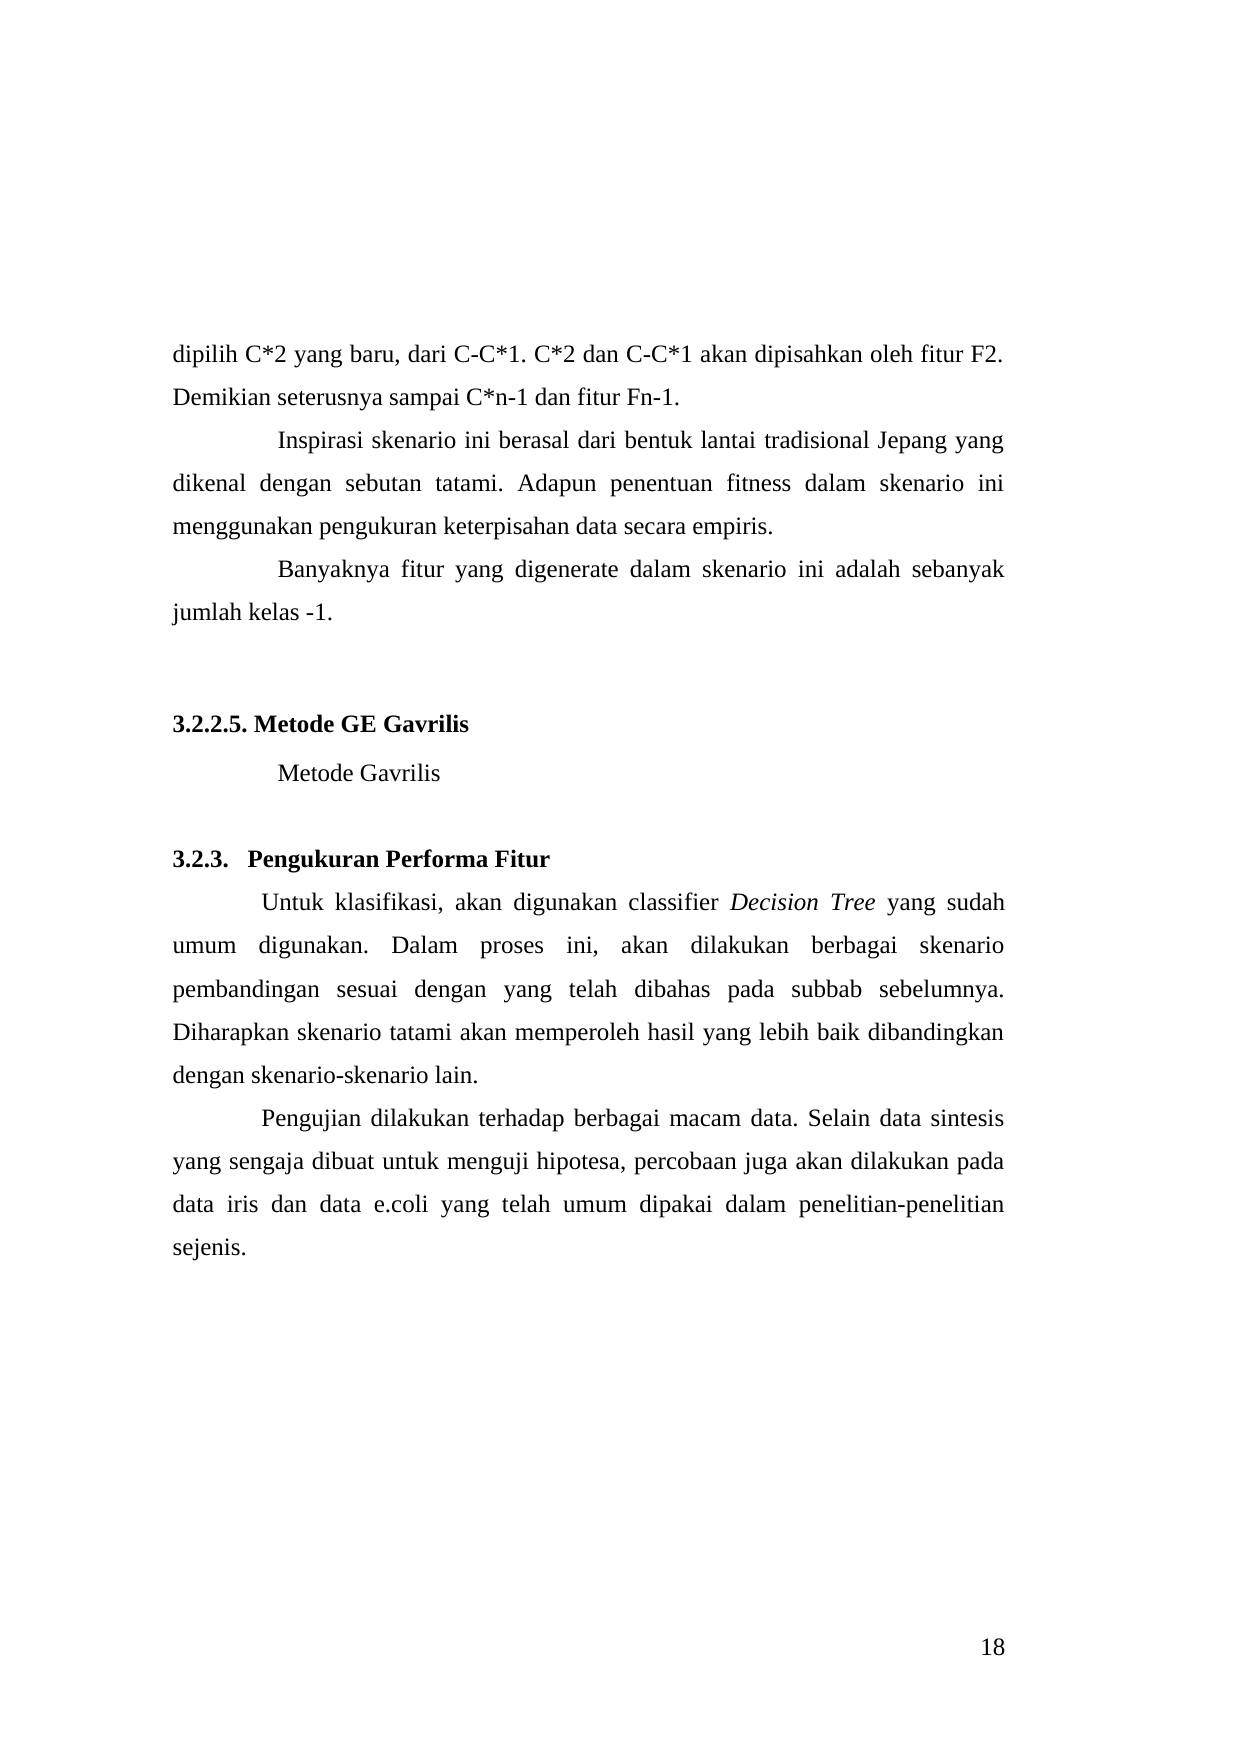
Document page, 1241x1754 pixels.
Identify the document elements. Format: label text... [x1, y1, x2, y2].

text Banyaknya fitur yang digenerate dalam skenario ini adalah sebanyak jumlah kelas -1. [172, 554, 1005, 626]
text Metode Gavrilis [172, 758, 1005, 787]
subtitle Metode GE Gavrilis [172, 709, 1005, 737]
text Untuk klasifikasi, akan digunakan classifier Decision Tree yang sudah umum digunakan. Dalam proses ini, akan dilakukan berbagai skenario pembandingan sesuai dengan yang telah dibahas pada subbab sebelumnya. Diharapkan skenario tatami akan memperoleh hasil yang lebih baik dibandingkan dengan skenario-skenario lain. [172, 887, 1005, 1089]
text Pengujian dilakukan terhadap berbagai macam data. Selain data sintesis yang sengaja dibuat untuk menguji hipotesa, percobaan juga akan dilakukan pada data iris dan data e.coli yang telah umum dipakai dalam penelitian-penelitian sejenis. [172, 1103, 1005, 1261]
text Inspirasi skenario ini berasal dari bentuk lantai tradisional Jepang yang dikenal dengan sebutan tatami. Adapun penentuan fitness dalam skenario ini menggunakan pengukuran keterpisahan data secara empiris. [172, 425, 1005, 540]
text dipilih C*2 yang baru, dari C-C*1. C*2 dan C-C*1 akan dipisahkan oleh fitur F2. Demikian seterusnya sampai C*n-1 dan fitur Fn-1. [172, 339, 1005, 411]
subtitle Pengukuran Performa Fitur [172, 844, 1005, 873]
